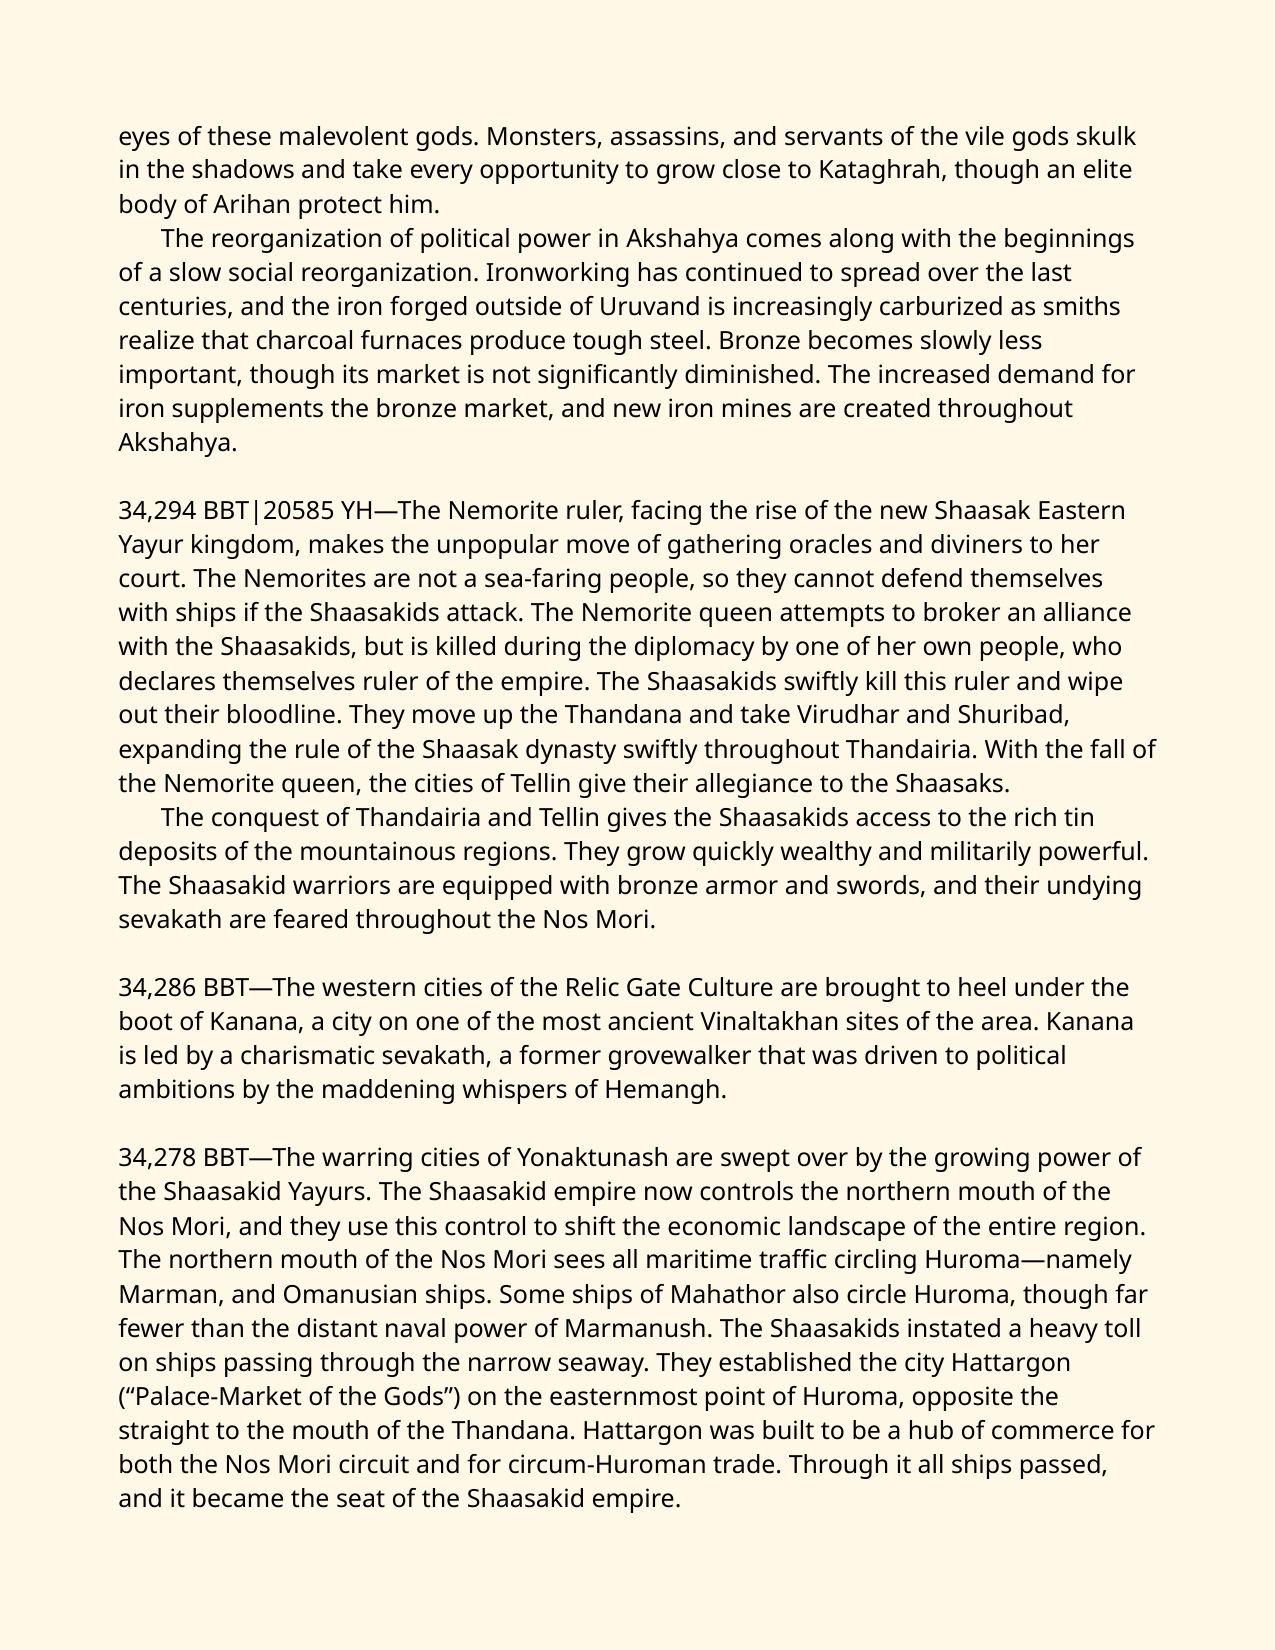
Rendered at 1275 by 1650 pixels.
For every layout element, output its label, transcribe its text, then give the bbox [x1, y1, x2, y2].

text 34,286 BBT—The western cities of the Relic Gate Culture are brought to heel under the boot of Kanana, a city on one of the most ancient Vinaltakhan sites of the area. Kanana is led by a charismatic sevakath, a former grovewalker that was driven to political ambitions by the maddening whispers of Hemangh. [118, 970, 1157, 1106]
text eyes of these malevolent gods. Monsters, assassins, and servants of the vile gods skulk in the shadows and take every opportunity to grow close to Kataghrah, though an elite body of Arihan protect him. [118, 118, 1157, 220]
text 34,278 BBT—The warring cities of Yonaktunash are swept over by the growing power of the Shaasakid Yayurs. The Shaasakid empire now controls the northern mouth of the Nos Mori, and they use this control to shift the economic landscape of the entire region. The northern mouth of the Nos Mori sees all maritime traffic circling Huroma—namely Marman, and Omanusian ships. Some ships of Mahathor also circle Huroma, though far fewer than the distant naval power of Marmanush. The Shaasakids instated a heavy toll on ships passing through the narrow seaway. They established the city Hattargon (“Palace-Market of the Gods”) on the easternmost point of Huroma, opposite the straight to the mouth of the Thandana. Hattargon was built to be a hub of commerce for both the Nos Mori circuit and for circum-Huroman trade. Through it all ships passed, and it became the seat of the Shaasakid empire. [118, 1140, 1157, 1515]
text The conquest of Thandairia and Tellin gives the Shaasakids access to the rich tin deposits of the mountainous regions. They grow quickly wealthy and militarily powerful. The Shaasakid warriors are equipped with bronze armor and swords, and their undying sevakath are feared throughout the Nos Mori. [118, 799, 1157, 936]
text The reorganization of political power in Akshahya comes along with the beginnings of a slow social reorganization. Ironworking has continued to spread over the last centuries, and the iron forged outside of Uruvand is increasingly carburized as smiths realize that charcoal furnaces produce tough steel. Bronze becomes slowly less important, though its market is not significantly diminished. The increased demand for iron supplements the bronze market, and new iron mines are created throughout Akshahya. [118, 220, 1157, 459]
text 34,294 BBT|20585 YH—The Nemorite ruler, facing the rise of the new Shaasak Eastern Yayur kingdom, makes the unpopular move of gathering oracles and diviners to her court. The Nemorites are not a sea-faring people, so they cannot defend themselves with ships if the Shaasakids attack. The Nemorite queen attempts to broker an alliance with the Shaasakids, but is killed during the diplomacy by one of her own people, who declares themselves ruler of the empire. The Shaasakids swiftly kill this ruler and wipe out their bloodline. They move up the Thandana and take Virudhar and Shuribad, expanding the rule of the Shaasak dynasty swiftly throughout Thandairia. With the fall of the Nemorite queen, the cities of Tellin give their allegiance to the Shaasaks. [118, 493, 1157, 799]
